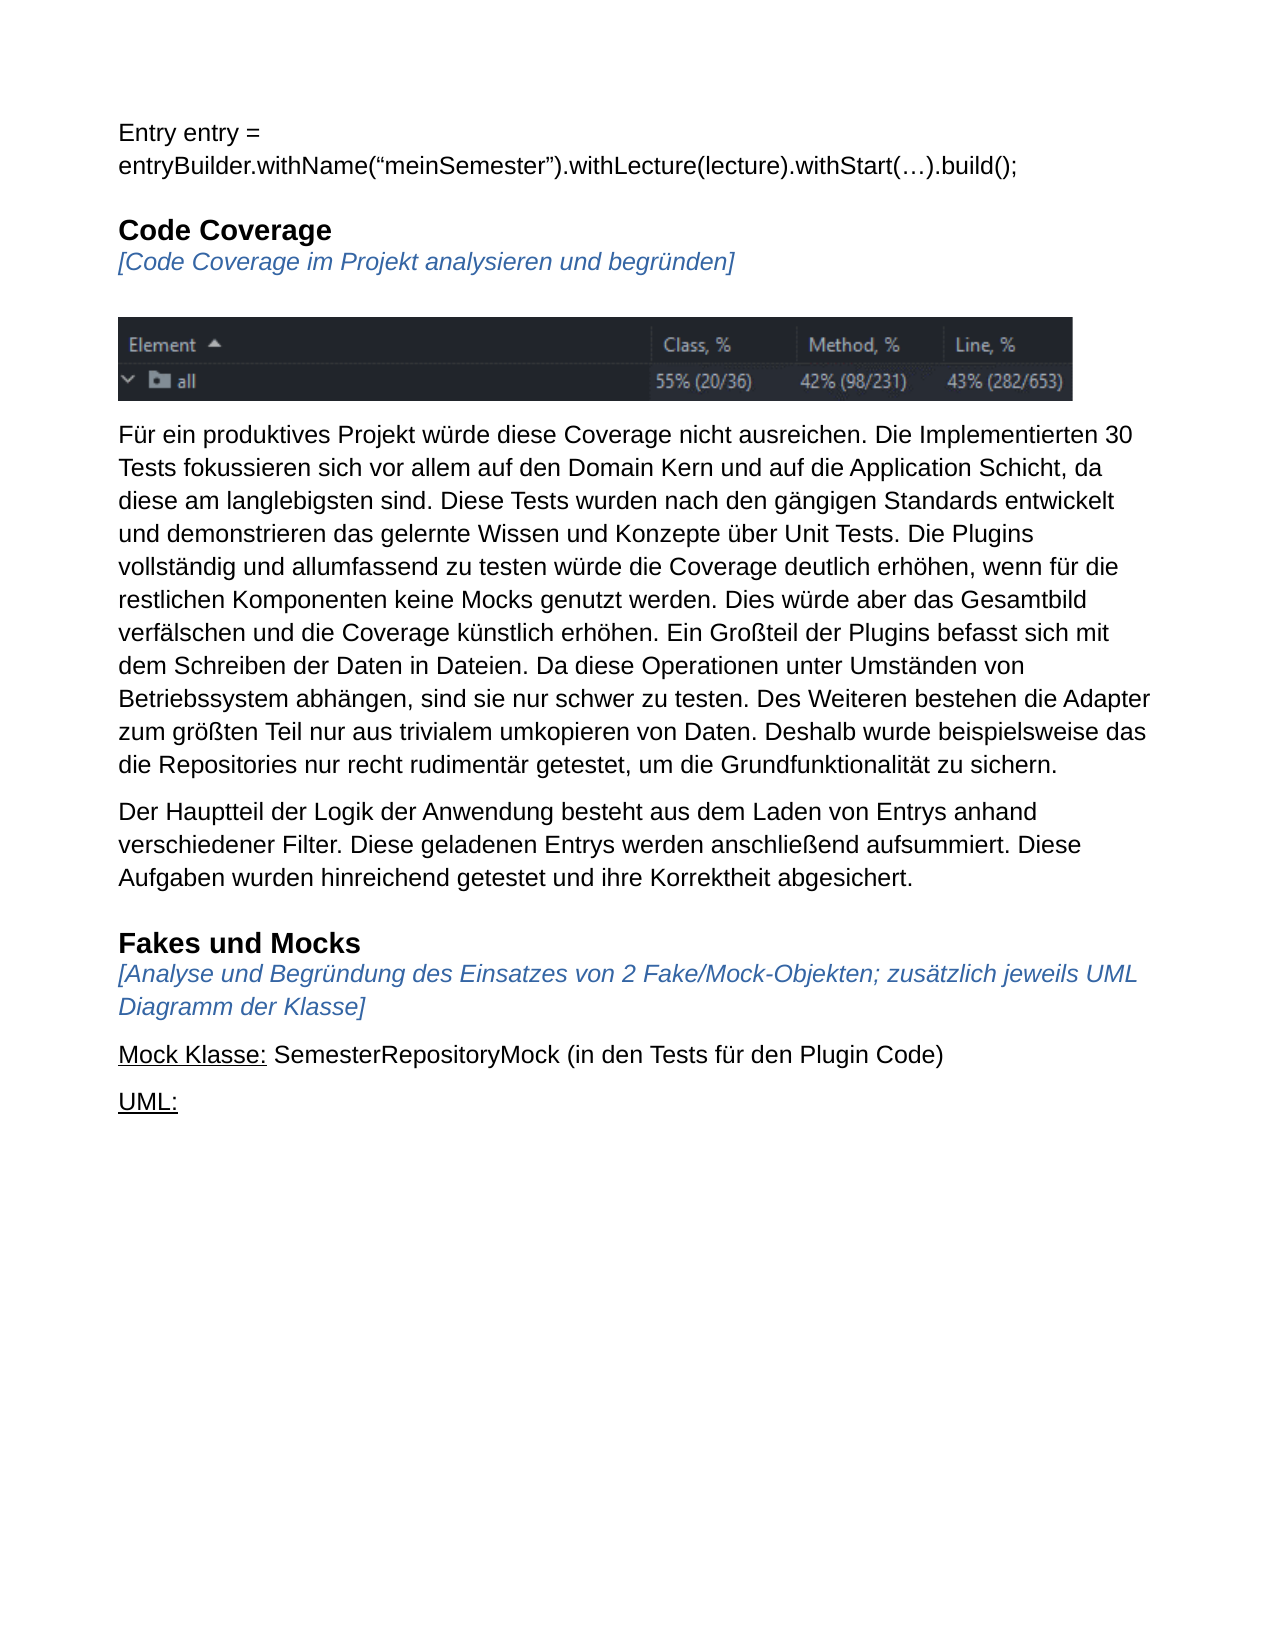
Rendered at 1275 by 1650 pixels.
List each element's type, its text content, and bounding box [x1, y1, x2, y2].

subtitle Fakes und Mocks [118, 926, 1157, 959]
text Entry entry = entryBuilder.withName(“meinSemester”).withLecture(lecture).withStart(…).build(); [118, 118, 1157, 180]
text Mock Klasse: SemesterRepositoryMock (in den Tests für den Plugin Code) [118, 1040, 1157, 1068]
text Für ein produktives Projekt würde diese Coverage nicht ausreichen. Die Implementierten 30 Tests fokussieren sich vor allem auf den Domain Kern und auf die Application Schicht, da diese am langlebigsten sind. Diese Tests wurden nach den gängigen Standards entwickelt und demonstrieren das gelernte Wissen und Konzepte über Unit Tests. Die Plugins vollständig und allumfassend zu testen würde die Coverage deutlich erhöhen, wenn für die restlichen Komponenten keine Mocks genutzt werden. Dies würde aber das Gesamtbild verfälschen und die Coverage künstlich erhöhen. Ein Großteil der Plugins befasst sich mit dem Schreiben der Daten in Dateien. Da diese Operationen unter Umständen von Betriebssystem abhängen, sind sie nur schwer zu testen. Des Weiteren bestehen die Adapter zum größten Teil nur aus trivialem umkopieren von Daten. Deshalb wurde beispielsweise das die Repositories nur recht rudimentär getestet, um die Grundfunktionalität zu sichern. [118, 419, 1157, 778]
text UML: [118, 1087, 1157, 1116]
text [Code Coverage im Projekt analysieren und begründen] [118, 247, 1157, 276]
text Der Hauptteil der Logik der Anwendung besteht aus dem Laden von Entrys anhand verschiedener Filter. Diese geladenen Entrys werden anschließend aufsummiert. Diese Aufgaben wurden hinreichend getestet und ihre Korrektheit abgesichert. [118, 797, 1157, 892]
subtitle Code Coverage [118, 213, 1157, 247]
text [Analyse und Begründung des Einsatzes von 2 Fake/Mock-Objekten; zusätzlich jeweils UML Diagramm der Klasse] [118, 959, 1157, 1021]
